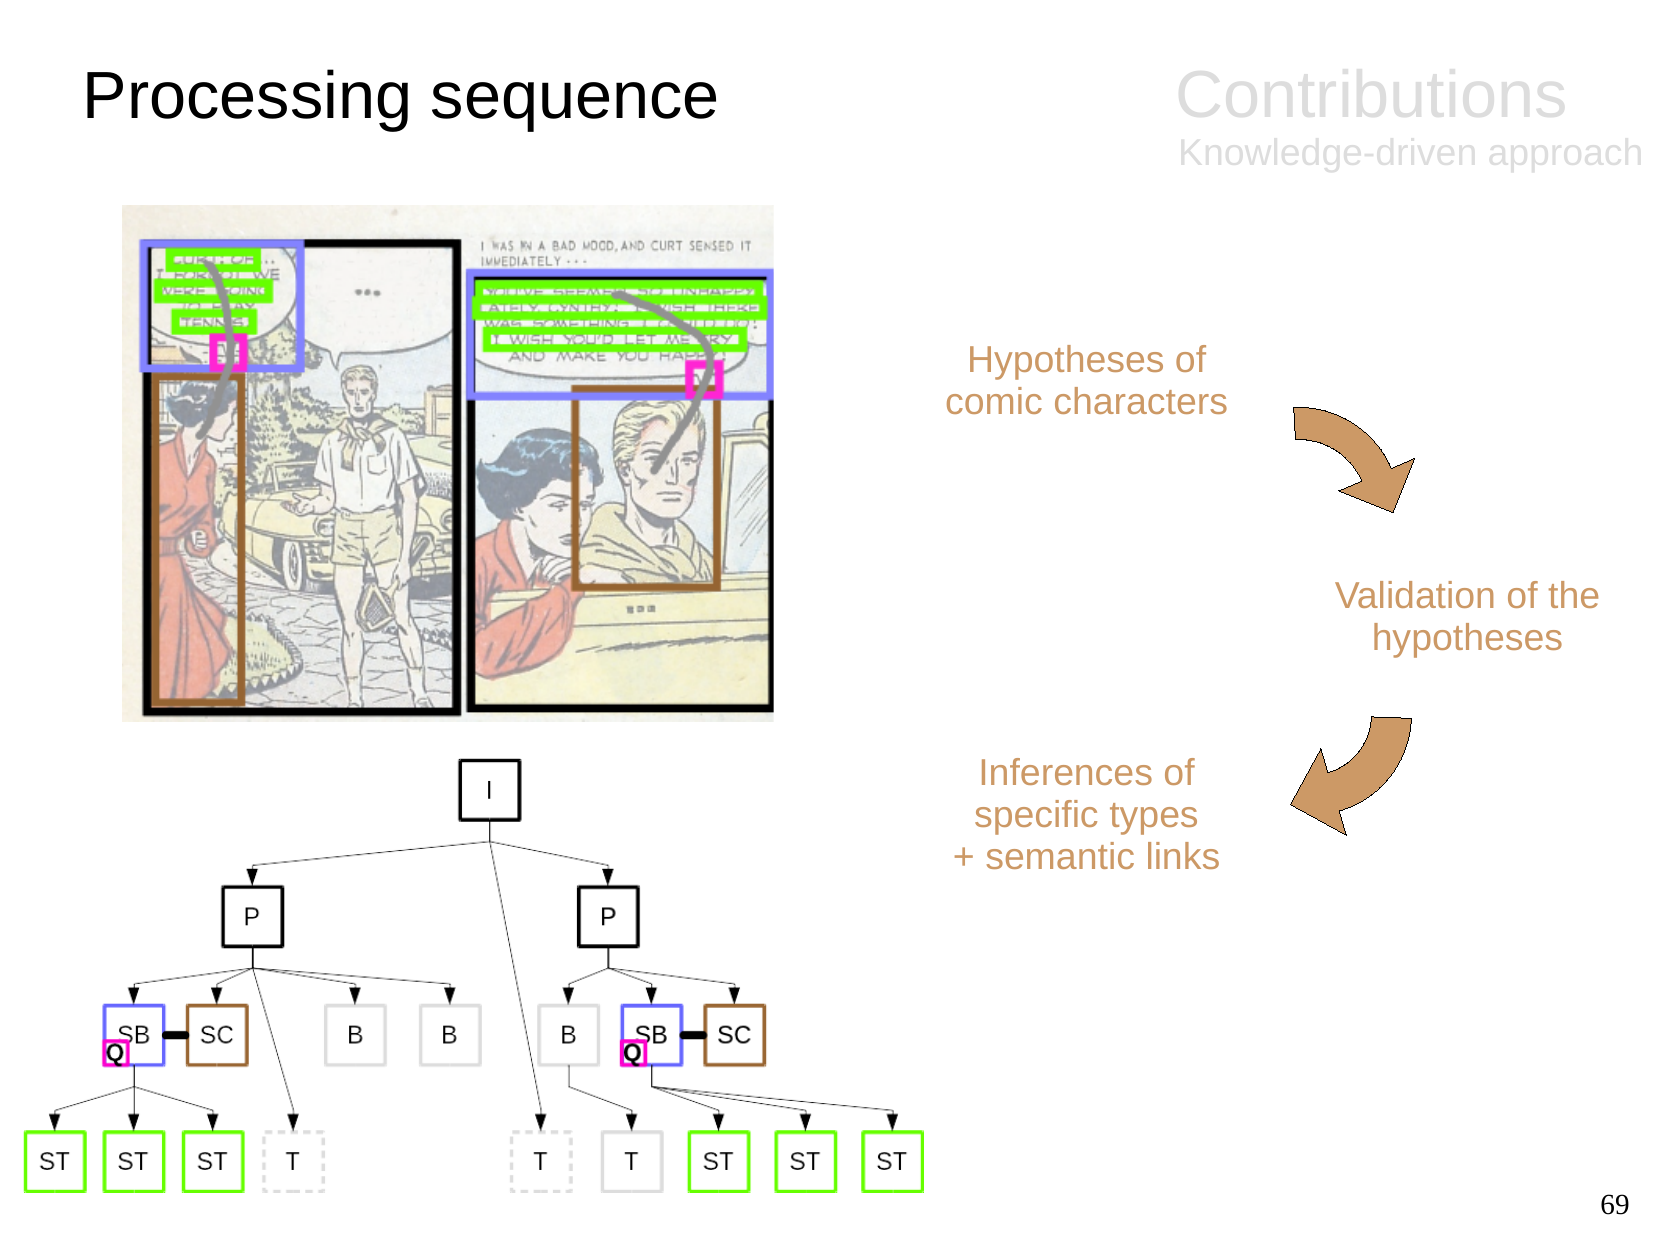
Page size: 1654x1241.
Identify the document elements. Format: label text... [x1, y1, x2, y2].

title Processing sequence [82, 55, 1571, 136]
picture [106, 205, 774, 722]
picture [23, 758, 924, 1193]
text_box Inferences of specific types + semantic links [897, 744, 1276, 885]
text_box [1293, 407, 1415, 513]
text_box Validation of the hypotheses [1311, 566, 1625, 666]
text_box [1290, 716, 1412, 836]
text_box Hypotheses of comic characters [897, 330, 1276, 430]
